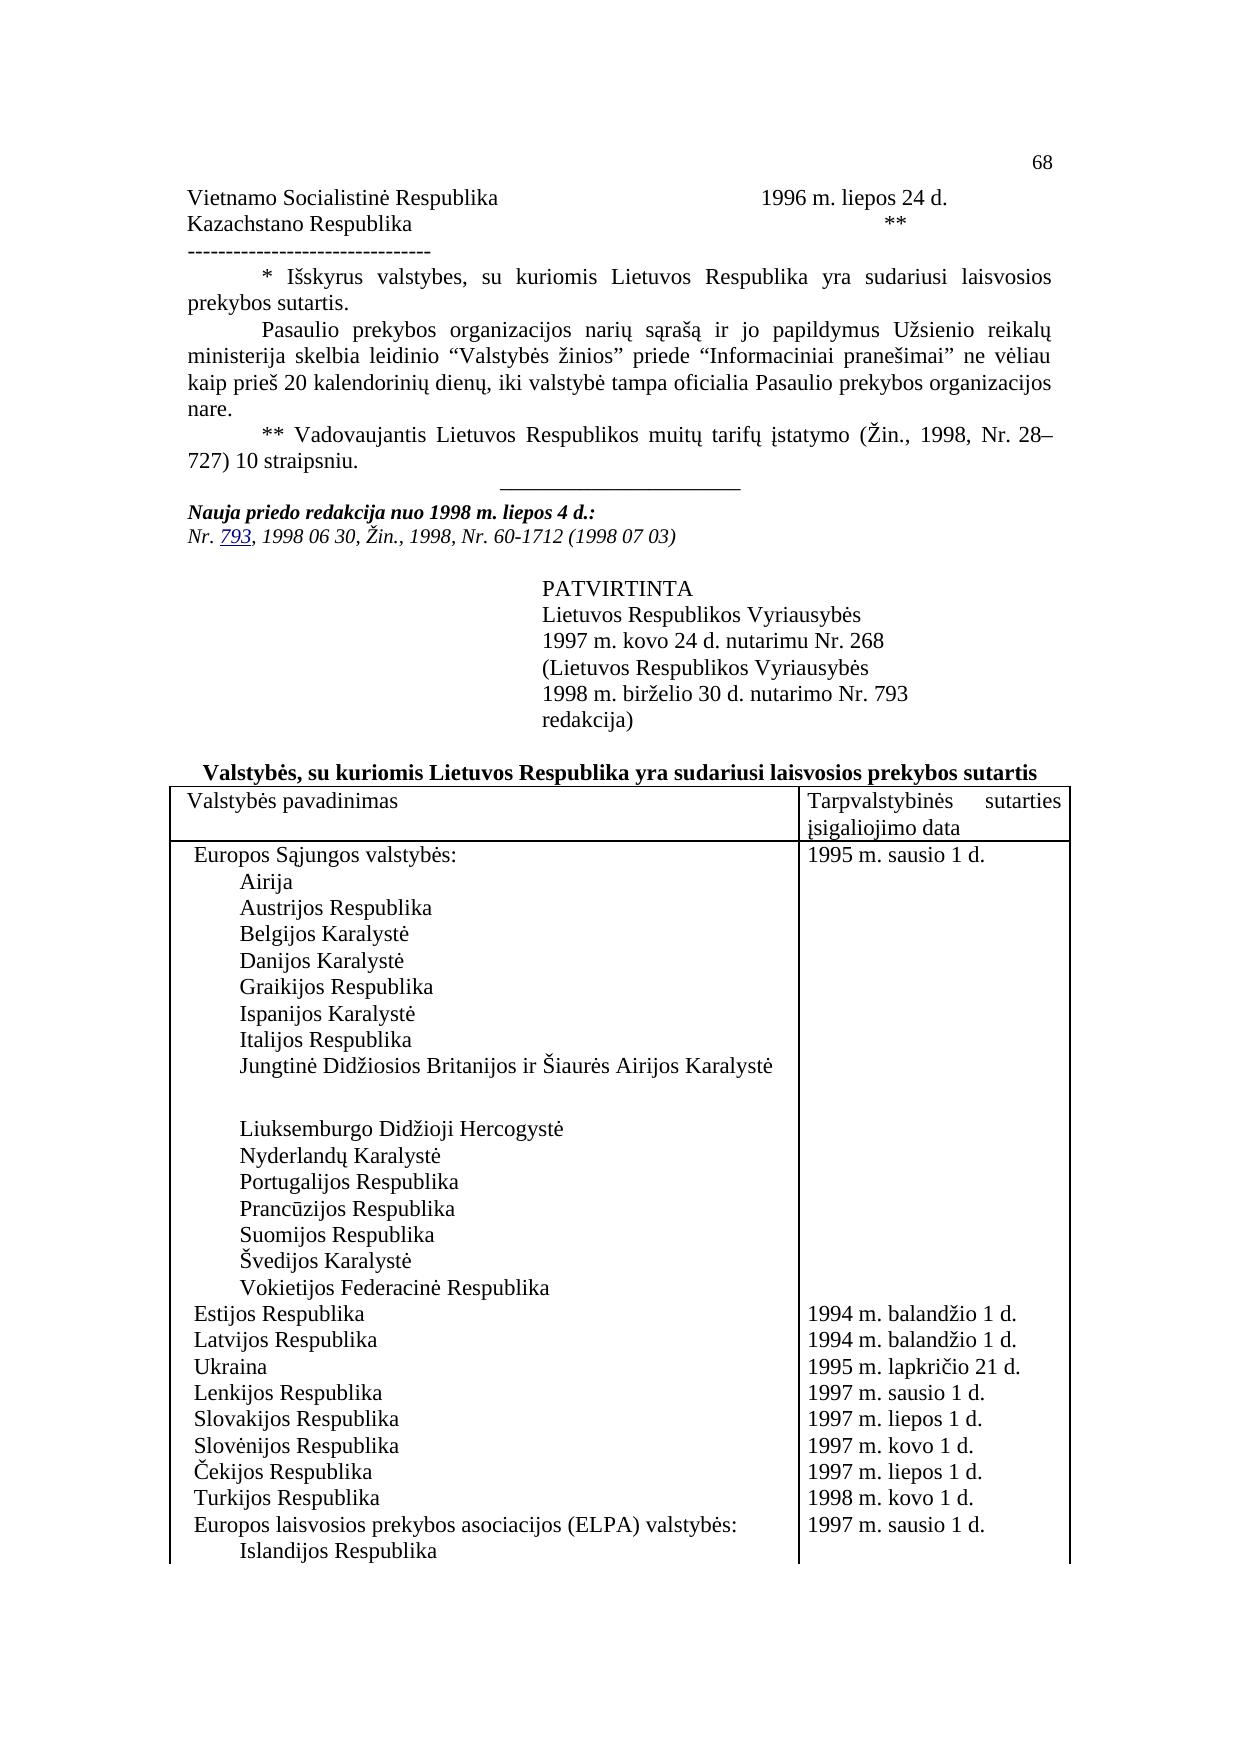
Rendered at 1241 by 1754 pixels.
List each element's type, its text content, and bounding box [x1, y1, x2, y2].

table_cell Airija [171, 868, 798, 894]
table_cell Vietnamo Socialistinė Respublika [175, 184, 659, 210]
table_cell Jungtinė Didžiosios Britanijos ir šiaurės Airijos karalystė [171, 1052, 798, 1116]
table_cell 1997 m. kovo 1 d. [800, 1432, 1069, 1458]
table_cell 1994 m. balandžio 1 d. [800, 1300, 1069, 1326]
subtitle 1998 m. birželio 30 d. nutarimo Nr. 793 [542, 680, 1053, 707]
table_cell [800, 1052, 1069, 1116]
table_cell Kazachstano Respublika [175, 210, 659, 237]
table_cell [800, 1168, 1069, 1194]
table_cell Čekijos Respublika [171, 1458, 798, 1484]
table_cell Islandijos Respublika [171, 1537, 798, 1563]
table_cell [800, 894, 1069, 921]
table_cell 1998 m. kovo 1 d. [800, 1485, 1069, 1511]
table_cell Švedijos Karalystė [171, 1247, 798, 1274]
table_cell [800, 947, 1069, 973]
table_cell [800, 1116, 1069, 1142]
table_cell Belgijos Karalystė [171, 921, 798, 947]
table_cell [800, 1274, 1069, 1300]
table_cell 1997 m. sausio 1 d. [800, 1511, 1069, 1537]
table_cell Lenkijos Respublika [171, 1379, 798, 1405]
text ––––––––––––––––––––– [187, 474, 1053, 500]
table_cell [800, 973, 1069, 999]
table_cell [800, 921, 1069, 947]
table_cell [800, 1195, 1069, 1221]
table_cell Estijos Respublika [171, 1300, 798, 1326]
table_cell Liuksemburgo Didžioji Hercogystė [171, 1116, 798, 1142]
table_cell [800, 1000, 1069, 1026]
table_cell Europos sąjungos valstybės: [171, 842, 798, 868]
table_cell [800, 1247, 1069, 1274]
table_header valstybės pavadinimas [171, 787, 798, 840]
table_cell Ukraina [171, 1353, 798, 1379]
table_cell 1997 m. liepos 1 d. [800, 1405, 1069, 1432]
table_cell ** [659, 210, 1132, 237]
table_cell Slovakijos Respublika [171, 1405, 798, 1432]
table_cell Nyderlandų karalystė [171, 1142, 798, 1168]
subtitle PATVIRTINTA [542, 575, 1053, 601]
table_cell Italijos respublika [171, 1026, 798, 1052]
table_cell [800, 1537, 1069, 1563]
table_cell 1995 m. sausio 1 d. [800, 842, 1069, 868]
table_cell 1995 m. lapkričio 21 d. [800, 1353, 1069, 1379]
table_cell 1994 m. balandžio 1 d. [800, 1326, 1069, 1353]
table_cell Latvijos Respublika [171, 1326, 798, 1353]
subtitle 1997 m. kovo 24 d. nutarimu Nr. 268 [542, 627, 1053, 654]
table_cell Prancūzijos Respublika [171, 1195, 798, 1221]
text * Išskyrus valstybes, su kuriomis Lietuvos Respublika yra sudariusi laisvosios prekybos sutartis. [187, 263, 1053, 316]
table_cell Europos laisvosios prekybos asociacijos (ELPA) valstybės: [171, 1511, 798, 1537]
text ** Vadovaujantis Lietuvos Respublikos muitų tarifų įstatymo (Žin., 1998, Nr. 28–727) 10 straipsniu. [187, 421, 1053, 474]
table_cell Danijos karalystė [171, 947, 798, 973]
text Nauja priedo redakcija nuo 1998 m. liepos 4 d.: [187, 500, 1053, 524]
table_cell Austrijos respublika [171, 894, 798, 921]
text Nr. 793, 1998 06 30, Žin., 1998, Nr. 60-1712 (1998 07 03) [187, 524, 1053, 548]
table_cell 1997 m. liepos 1 d. [800, 1458, 1069, 1484]
text -------------------------------- [187, 237, 1053, 263]
table_cell 1996 m. liepos 24 d. [659, 184, 1132, 210]
table_cell [800, 1026, 1069, 1052]
text redakcija) [542, 707, 1053, 733]
table_cell Vokietijos Federacinė Respublika [171, 1274, 798, 1300]
table_cell Slovėnijos Respublika [171, 1432, 798, 1458]
subtitle Valstybės, su kuriomis Lietuvos Respublika yra sudariusi laisvosios prekybos sutartis [187, 759, 1053, 786]
table_cell [800, 868, 1069, 894]
table_cell ispanijos Karalystė [171, 1000, 798, 1026]
table_header Tarpvalstybinės sutarties įsigaliojimo data [800, 787, 1069, 840]
table_cell [800, 1142, 1069, 1168]
text Pasaulio prekybos organizacijos narių sąrašą ir jo papildymus Užsienio reikalų ministerija skelbia leidinio “Valstybės žinios” priede “Informaciniai pranešimai” ne vėliau kaip prieš 20 kalendorinių dienų, iki valstybė tampa oficialia Pasaulio prekybos organizacijos nare. [187, 316, 1053, 421]
text (Lietuvos Respublikos Vyriausybės [542, 654, 1053, 680]
subtitle Lietuvos Respublikos Vyriausybės [542, 601, 1053, 627]
table_cell Suomijos Respublika [171, 1221, 798, 1247]
table_cell Turkijos Respublika [171, 1485, 798, 1511]
table_cell Portugalijos Respublika [171, 1168, 798, 1194]
table_cell [800, 1221, 1069, 1247]
table_cell 1997 m. sausio 1 d. [800, 1379, 1069, 1405]
table_cell Graikijos respublika [171, 973, 798, 999]
